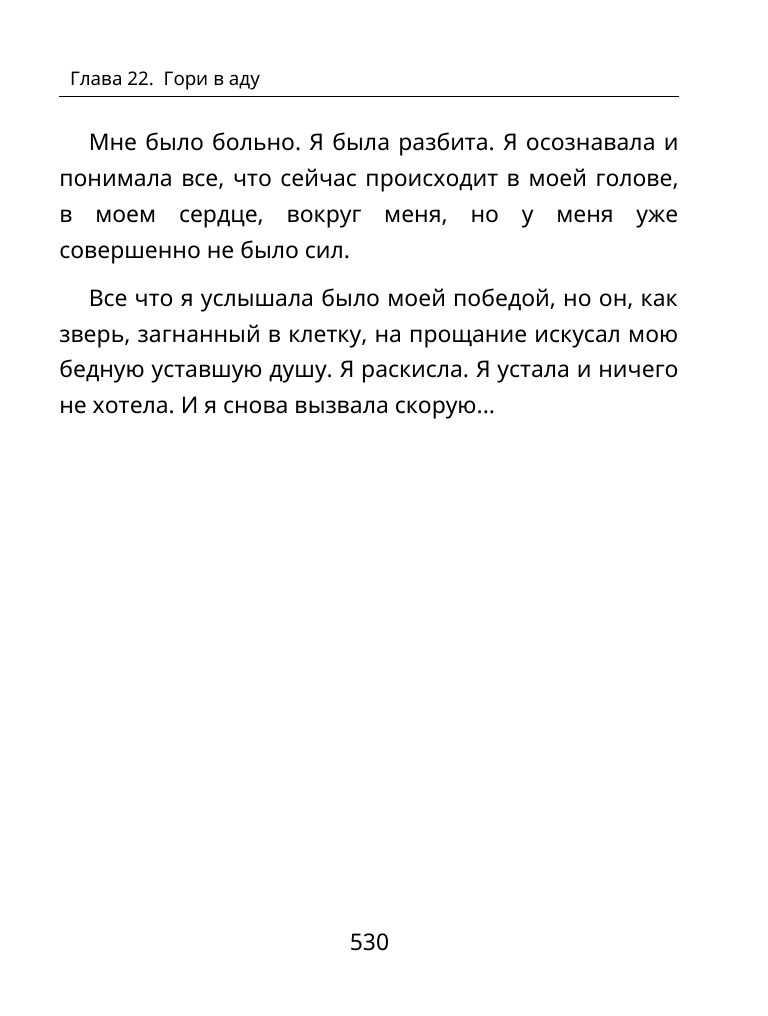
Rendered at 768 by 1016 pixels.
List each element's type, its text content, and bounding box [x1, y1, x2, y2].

text Мне было больно. Я была разбита. Я осознавала и понимала все, что сейчас происходит в моей голове, в моем сердце, вокруг меня, но у меня уже совершенно не было сил. [59, 126, 679, 265]
text Все что я услышала было моей победой, но он, как зверь, загнанный в клетку, на прощание искусал мою бедную уставшую душу. Я раскисла. Я устала и ничего не хотела. И я снова вызвала скорую... [59, 282, 679, 421]
